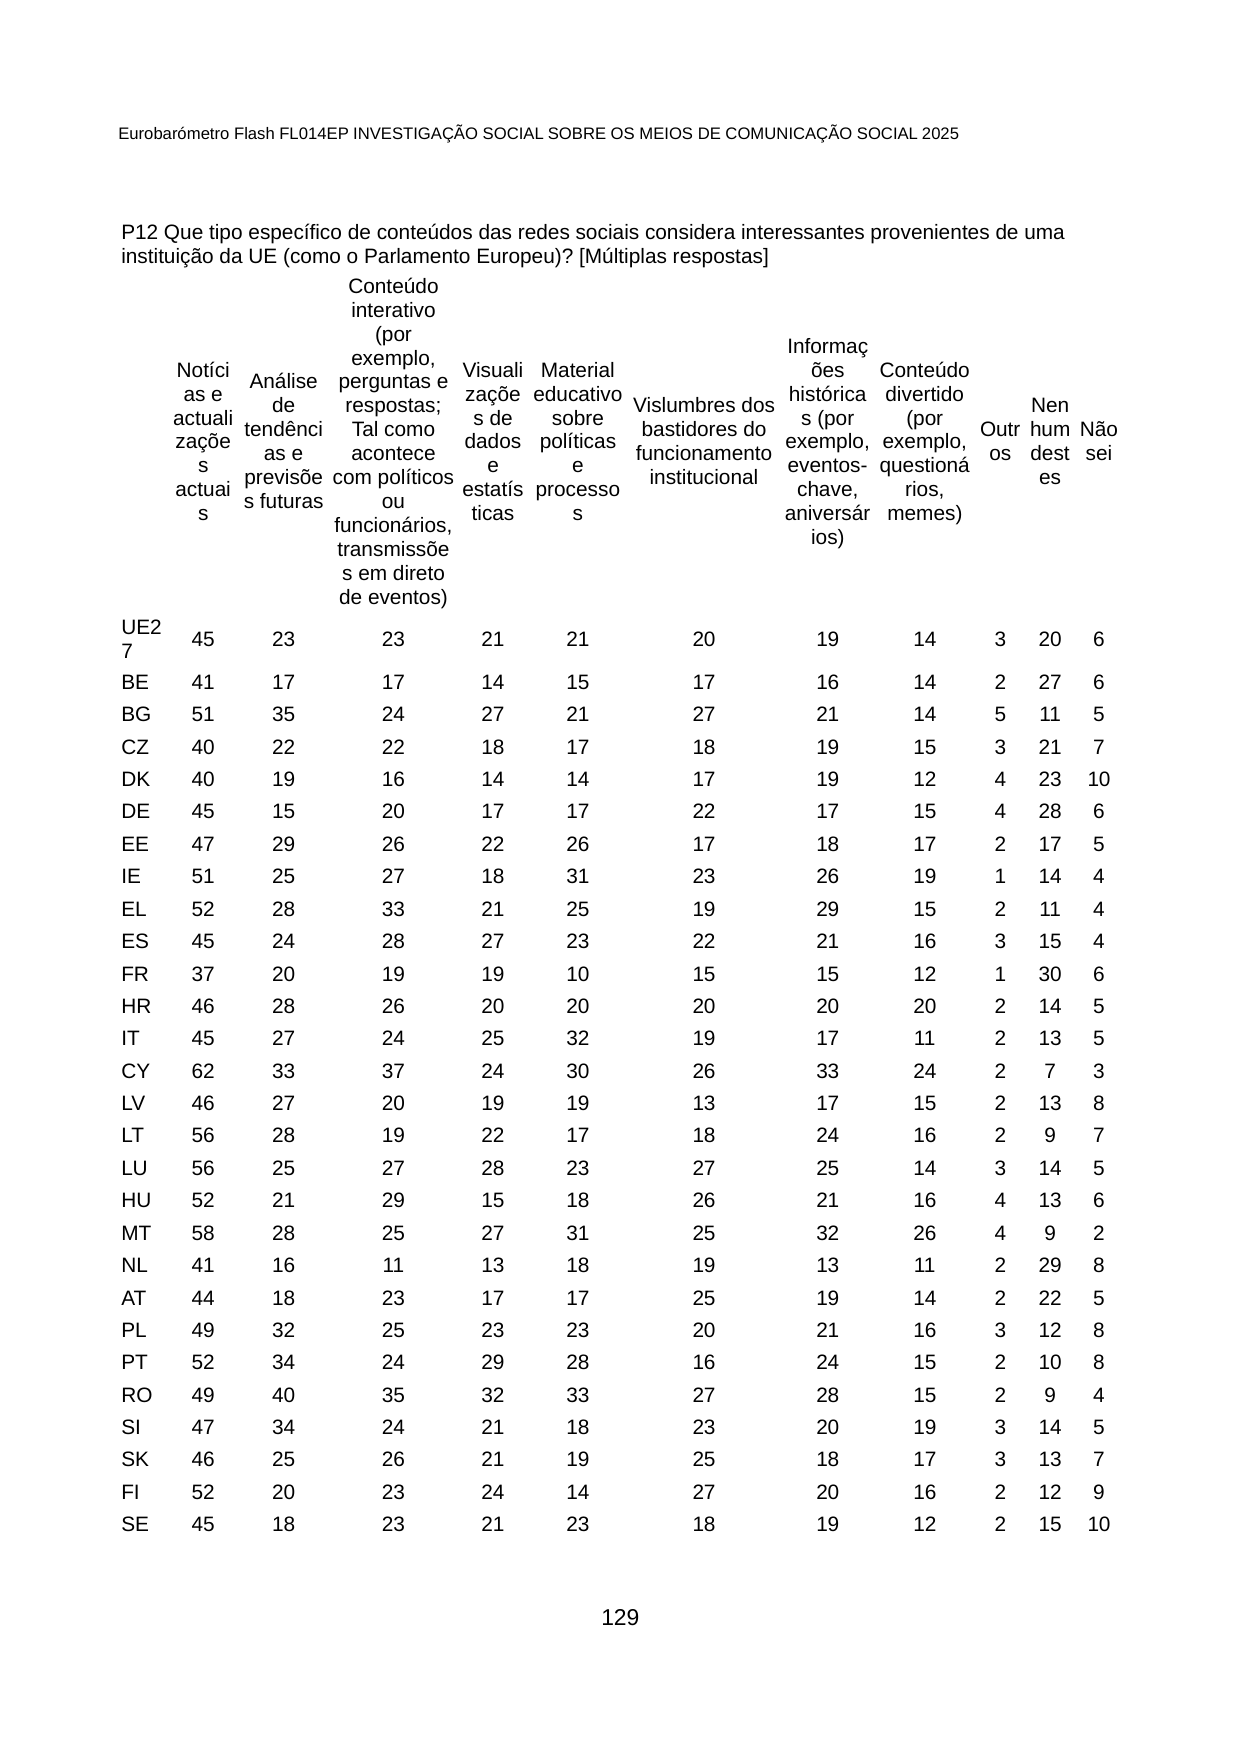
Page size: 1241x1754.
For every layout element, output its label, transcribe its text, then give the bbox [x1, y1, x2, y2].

table_cell 18 [457, 730, 528, 763]
table_cell 2 [975, 893, 1025, 925]
table_cell 33 [528, 1378, 627, 1411]
table_cell 12 [874, 763, 975, 795]
table_cell [118, 271, 168, 612]
table_cell NL [118, 1249, 168, 1281]
table_cell 25 [329, 1314, 457, 1346]
table_cell 12 [1025, 1476, 1074, 1508]
table_cell 17 [874, 1443, 975, 1476]
table_cell 5 [1075, 1152, 1123, 1184]
table_cell 14 [457, 666, 528, 698]
table_cell 6 [1075, 612, 1123, 666]
table_cell 16 [781, 666, 874, 698]
table_cell 25 [781, 1152, 874, 1184]
table_cell 17 [329, 666, 457, 698]
table_cell BG [118, 698, 168, 730]
table_cell 28 [238, 990, 329, 1022]
table_cell 2 [975, 1054, 1025, 1087]
table_cell 25 [528, 893, 627, 925]
table_cell 4 [975, 1216, 1025, 1249]
table_cell 20 [238, 1476, 329, 1508]
table_cell 25 [329, 1216, 457, 1249]
table_cell 14 [1025, 990, 1074, 1022]
table_cell Conteúdo interativo (por exemplo, perguntas e respostas; Tal como acontece com políticos ou funcionários, transmissões em direto de eventos) [329, 271, 457, 612]
table_cell 23 [627, 860, 781, 892]
table_cell 18 [457, 860, 528, 892]
table_cell 15 [874, 1087, 975, 1119]
table_cell 52 [169, 1476, 237, 1508]
table_cell 4 [975, 763, 1025, 795]
table_cell 20 [781, 1411, 874, 1443]
table_cell 20 [627, 612, 781, 666]
table_cell AT [118, 1281, 168, 1313]
table_cell 7 [1075, 730, 1123, 763]
table_cell 27 [238, 1022, 329, 1054]
table_cell 27 [627, 1476, 781, 1508]
table_cell 20 [627, 1314, 781, 1346]
table_cell 27 [627, 698, 781, 730]
table_cell 29 [457, 1346, 528, 1378]
table_cell 27 [1025, 666, 1074, 698]
table_cell 13 [627, 1087, 781, 1119]
table_cell 2 [975, 1378, 1025, 1411]
table_cell 5 [1075, 1411, 1123, 1443]
table_cell 24 [874, 1054, 975, 1087]
table_cell 22 [457, 1119, 528, 1152]
table_cell 10 [1075, 763, 1123, 795]
table_cell 26 [528, 828, 627, 860]
table_cell 40 [169, 763, 237, 795]
table_cell 51 [169, 698, 237, 730]
table_cell 11 [1025, 893, 1074, 925]
table_cell 29 [329, 1184, 457, 1216]
table_cell 11 [1025, 698, 1074, 730]
table_cell 15 [781, 957, 874, 989]
table_cell DK [118, 763, 168, 795]
table_cell 10 [1025, 1346, 1074, 1378]
table_cell 34 [238, 1346, 329, 1378]
table_cell 2 [975, 1508, 1025, 1540]
table_cell 44 [169, 1281, 237, 1313]
table_cell 30 [528, 1054, 627, 1087]
table_cell 2 [975, 1346, 1025, 1378]
table_cell Outros [975, 271, 1025, 612]
table_cell 18 [528, 1249, 627, 1281]
table_cell 20 [238, 957, 329, 989]
table_cell 49 [169, 1314, 237, 1346]
table_cell 5 [975, 698, 1025, 730]
table_cell 19 [329, 1119, 457, 1152]
table_cell 31 [528, 860, 627, 892]
table_cell Conteúdo divertido (por exemplo, questionários, memes) [874, 271, 975, 612]
table_cell 41 [169, 1249, 237, 1281]
table_cell 5 [1075, 1022, 1123, 1054]
table_cell 45 [169, 795, 237, 828]
table_cell 27 [457, 698, 528, 730]
table_cell 28 [238, 1216, 329, 1249]
table_cell CY [118, 1054, 168, 1087]
table_cell 26 [627, 1184, 781, 1216]
table_cell SK [118, 1443, 168, 1476]
table_cell 15 [528, 666, 627, 698]
table_cell 20 [457, 990, 528, 1022]
table_cell 3 [975, 925, 1025, 957]
table_cell 19 [874, 860, 975, 892]
table_cell LV [118, 1087, 168, 1119]
table_cell 2 [975, 1087, 1025, 1119]
table_cell 4 [1075, 925, 1123, 957]
table_cell 11 [329, 1249, 457, 1281]
table_cell 13 [1025, 1022, 1074, 1054]
table_cell 17 [528, 730, 627, 763]
table_cell 2 [975, 1281, 1025, 1313]
table_cell 37 [169, 957, 237, 989]
table_cell 15 [874, 1378, 975, 1411]
table_cell 20 [329, 1087, 457, 1119]
table_cell 18 [627, 730, 781, 763]
table_cell 12 [874, 957, 975, 989]
table_cell EE [118, 828, 168, 860]
table_cell 10 [1075, 1508, 1123, 1540]
table_cell 3 [975, 1411, 1025, 1443]
table_cell 17 [627, 828, 781, 860]
table_cell Material educativo sobre políticas e processos [528, 271, 627, 612]
table_cell 5 [1075, 1281, 1123, 1313]
table_cell 16 [874, 1119, 975, 1152]
table_cell 21 [457, 893, 528, 925]
table_cell 3 [975, 730, 1025, 763]
table_cell 2 [975, 1119, 1025, 1152]
table_cell 29 [781, 893, 874, 925]
table_cell 22 [627, 795, 781, 828]
table_cell 25 [627, 1281, 781, 1313]
table_cell 7 [1075, 1119, 1123, 1152]
table_cell 6 [1075, 1184, 1123, 1216]
table_cell 18 [238, 1508, 329, 1540]
table_cell 34 [238, 1411, 329, 1443]
table_cell 22 [1025, 1281, 1074, 1313]
table_cell BE [118, 666, 168, 698]
table_cell 27 [457, 1216, 528, 1249]
table_cell 8 [1075, 1314, 1123, 1346]
table_cell 46 [169, 1443, 237, 1476]
table_cell 25 [238, 860, 329, 892]
table_cell 17 [781, 1022, 874, 1054]
table_cell 22 [457, 828, 528, 860]
table_cell 13 [457, 1249, 528, 1281]
table_cell 19 [781, 612, 874, 666]
table_cell 3 [975, 1443, 1025, 1476]
table_cell 10 [528, 957, 627, 989]
table_cell 21 [457, 1443, 528, 1476]
table_cell 16 [874, 925, 975, 957]
table_cell 52 [169, 1346, 237, 1378]
table_cell 13 [1025, 1184, 1074, 1216]
table_cell 40 [169, 730, 237, 763]
table_cell 15 [874, 893, 975, 925]
table_cell 17 [528, 1119, 627, 1152]
table_cell 24 [329, 698, 457, 730]
table_cell 35 [329, 1378, 457, 1411]
table_cell 25 [238, 1152, 329, 1184]
table_cell 27 [457, 925, 528, 957]
table_cell 23 [329, 1508, 457, 1540]
table_cell 4 [975, 795, 1025, 828]
table_cell 52 [169, 893, 237, 925]
table_cell 29 [1025, 1249, 1074, 1281]
table_cell 23 [329, 612, 457, 666]
table_cell 26 [329, 828, 457, 860]
table_cell 41 [169, 666, 237, 698]
table_cell 19 [238, 763, 329, 795]
table_cell 6 [1075, 666, 1123, 698]
table_cell 15 [874, 730, 975, 763]
table_cell 20 [781, 990, 874, 1022]
table_cell 20 [627, 990, 781, 1022]
table_cell 22 [627, 925, 781, 957]
table_cell 15 [1025, 925, 1074, 957]
table_cell 25 [627, 1443, 781, 1476]
table_cell 18 [528, 1411, 627, 1443]
table_cell 17 [238, 666, 329, 698]
table_cell 3 [1075, 1054, 1123, 1087]
table_cell IE [118, 860, 168, 892]
table_cell 47 [169, 1411, 237, 1443]
table_cell 29 [238, 828, 329, 860]
table_cell 19 [329, 957, 457, 989]
table_cell 3 [975, 1314, 1025, 1346]
table_cell PT [118, 1346, 168, 1378]
table_cell 27 [238, 1087, 329, 1119]
table_cell 15 [874, 795, 975, 828]
table_cell MT [118, 1216, 168, 1249]
table_cell 52 [169, 1184, 237, 1216]
table_cell 21 [781, 925, 874, 957]
table_cell 5 [1075, 698, 1123, 730]
table_cell Nenhum destes [1025, 271, 1074, 612]
table_cell 17 [1025, 828, 1074, 860]
table_cell 20 [528, 990, 627, 1022]
table_cell 45 [169, 612, 237, 666]
table_cell 21 [457, 1411, 528, 1443]
table_cell 23 [528, 1314, 627, 1346]
table_cell 2 [975, 990, 1025, 1022]
table_cell 24 [329, 1411, 457, 1443]
table_cell 23 [528, 925, 627, 957]
table_cell EL [118, 893, 168, 925]
table_cell 15 [1025, 1508, 1074, 1540]
table_cell 2 [1075, 1216, 1123, 1249]
table_cell 26 [329, 1443, 457, 1476]
table_cell 30 [1025, 957, 1074, 989]
table_cell 49 [169, 1378, 237, 1411]
table_cell 21 [238, 1184, 329, 1216]
table_cell IT [118, 1022, 168, 1054]
table_cell FR [118, 957, 168, 989]
table_cell SE [118, 1508, 168, 1540]
table_cell 20 [781, 1476, 874, 1508]
table_cell 28 [329, 925, 457, 957]
table_cell 33 [781, 1054, 874, 1087]
table_cell 2 [975, 666, 1025, 698]
table_cell 22 [238, 730, 329, 763]
table_cell 13 [781, 1249, 874, 1281]
table_cell 62 [169, 1054, 237, 1087]
table_cell 19 [457, 957, 528, 989]
table_cell 12 [874, 1508, 975, 1540]
table_cell 45 [169, 925, 237, 957]
table_cell 23 [627, 1411, 781, 1443]
table_cell 13 [1025, 1443, 1074, 1476]
table_cell 5 [1075, 828, 1123, 860]
table_cell 24 [329, 1346, 457, 1378]
table_cell 19 [627, 1249, 781, 1281]
table_cell 21 [781, 698, 874, 730]
table_cell 4 [975, 1184, 1025, 1216]
table_cell 17 [781, 1087, 874, 1119]
table_cell 21 [457, 1508, 528, 1540]
table_cell 17 [528, 795, 627, 828]
table_cell 16 [874, 1184, 975, 1216]
table_cell 27 [329, 860, 457, 892]
table_cell 16 [874, 1314, 975, 1346]
table_cell 17 [457, 795, 528, 828]
table_cell 37 [329, 1054, 457, 1087]
table_cell 26 [781, 860, 874, 892]
table_cell 26 [329, 990, 457, 1022]
table_cell 6 [1075, 795, 1123, 828]
table_cell 19 [528, 1087, 627, 1119]
table_cell 7 [1025, 1054, 1074, 1087]
table_cell 3 [975, 1152, 1025, 1184]
table_cell 28 [528, 1346, 627, 1378]
table_cell 28 [238, 893, 329, 925]
table_cell Notícias e actualizações actuais [169, 271, 237, 612]
table_cell HR [118, 990, 168, 1022]
table_cell 14 [1025, 1411, 1074, 1443]
table_cell 11 [874, 1022, 975, 1054]
table_cell 15 [238, 795, 329, 828]
table_cell 6 [1075, 957, 1123, 989]
table_cell 21 [781, 1314, 874, 1346]
table_cell 13 [1025, 1087, 1074, 1119]
table_cell 28 [457, 1152, 528, 1184]
table_cell 2 [975, 1022, 1025, 1054]
table_cell 27 [627, 1152, 781, 1184]
table_cell 19 [874, 1411, 975, 1443]
table_cell 18 [238, 1281, 329, 1313]
table_cell 17 [781, 795, 874, 828]
table_cell 9 [1075, 1476, 1123, 1508]
table_cell 26 [874, 1216, 975, 1249]
table_cell 46 [169, 1087, 237, 1119]
table_cell 19 [627, 1022, 781, 1054]
table_cell 14 [457, 763, 528, 795]
table_cell LT [118, 1119, 168, 1152]
table_cell 23 [329, 1281, 457, 1313]
table_cell 56 [169, 1119, 237, 1152]
table_header P12 Que tipo específico de conteúdos das redes sociais considera interessantes provenientes de uma instituição da UE (como o Parlamento Europeu)? [Múltiplas respostas] [118, 217, 1123, 271]
table_cell 19 [781, 730, 874, 763]
table_cell 16 [238, 1249, 329, 1281]
table_cell 28 [781, 1378, 874, 1411]
table_cell 18 [627, 1119, 781, 1152]
table_cell 25 [627, 1216, 781, 1249]
table_cell 16 [627, 1346, 781, 1378]
table_cell 23 [1025, 763, 1074, 795]
table_cell 56 [169, 1152, 237, 1184]
table_cell 11 [874, 1249, 975, 1281]
table_cell 32 [457, 1378, 528, 1411]
table_cell 19 [781, 1281, 874, 1313]
table_cell 27 [627, 1378, 781, 1411]
table_cell 19 [528, 1443, 627, 1476]
table_cell 9 [1025, 1119, 1074, 1152]
table_cell CZ [118, 730, 168, 763]
table_cell 15 [874, 1346, 975, 1378]
table_cell 9 [1025, 1378, 1074, 1411]
table_cell 18 [528, 1184, 627, 1216]
table_cell 8 [1075, 1087, 1123, 1119]
table_cell ES [118, 925, 168, 957]
table_cell 33 [329, 893, 457, 925]
table_cell 24 [781, 1119, 874, 1152]
table_cell 20 [1025, 612, 1074, 666]
table_cell HU [118, 1184, 168, 1216]
table_cell SI [118, 1411, 168, 1443]
table_cell RO [118, 1378, 168, 1411]
table_cell PL [118, 1314, 168, 1346]
table_cell 23 [528, 1152, 627, 1184]
table_cell 23 [457, 1314, 528, 1346]
table_cell 14 [1025, 1152, 1074, 1184]
table_cell 14 [874, 1152, 975, 1184]
table_cell 51 [169, 860, 237, 892]
table_cell DE [118, 795, 168, 828]
table_cell 14 [874, 1281, 975, 1313]
table_cell 3 [975, 612, 1025, 666]
table_cell 35 [238, 698, 329, 730]
table_cell 16 [874, 1476, 975, 1508]
table_cell 8 [1075, 1249, 1123, 1281]
table_cell 18 [781, 828, 874, 860]
table_cell 2 [975, 1476, 1025, 1508]
table_cell 45 [169, 1508, 237, 1540]
table_cell 14 [874, 612, 975, 666]
table_cell Informações históricas (por exemplo, eventos-chave, aniversários) [781, 271, 874, 612]
table_cell 17 [457, 1281, 528, 1313]
table_cell 14 [874, 666, 975, 698]
table_cell 26 [627, 1054, 781, 1087]
table_cell 32 [781, 1216, 874, 1249]
table_cell 16 [329, 763, 457, 795]
table_cell 14 [874, 698, 975, 730]
table_cell 14 [1025, 860, 1074, 892]
table_cell 9 [1025, 1216, 1074, 1249]
table_cell 21 [457, 612, 528, 666]
table_cell FI [118, 1476, 168, 1508]
table_cell 2 [975, 1249, 1025, 1281]
table_cell 15 [627, 957, 781, 989]
table_cell 20 [874, 990, 975, 1022]
table_cell 24 [457, 1054, 528, 1087]
table_cell 32 [238, 1314, 329, 1346]
table_cell 27 [329, 1152, 457, 1184]
table_cell UE27 [118, 612, 168, 666]
table_cell 24 [781, 1346, 874, 1378]
table_cell 19 [627, 893, 781, 925]
table_cell 12 [1025, 1314, 1074, 1346]
table_cell 4 [1075, 1378, 1123, 1411]
table_cell Vislumbres dos bastidores do funcionamento institucional [627, 271, 781, 612]
table_cell 47 [169, 828, 237, 860]
table_cell 33 [238, 1054, 329, 1087]
table_cell 28 [1025, 795, 1074, 828]
table_cell 17 [874, 828, 975, 860]
table_cell 45 [169, 1022, 237, 1054]
table_cell 17 [627, 666, 781, 698]
table_cell 46 [169, 990, 237, 1022]
table_cell Análise de tendências e previsões futuras [238, 271, 329, 612]
table_cell 19 [457, 1087, 528, 1119]
table_cell 18 [781, 1443, 874, 1476]
table_cell 7 [1075, 1443, 1123, 1476]
table_cell 23 [329, 1476, 457, 1508]
table_cell 32 [528, 1022, 627, 1054]
table_cell 8 [1075, 1346, 1123, 1378]
table_cell 40 [238, 1378, 329, 1411]
table_cell 17 [627, 763, 781, 795]
table_cell 14 [528, 1476, 627, 1508]
table_cell 21 [781, 1184, 874, 1216]
table_cell 15 [457, 1184, 528, 1216]
table_cell 18 [627, 1508, 781, 1540]
table_cell 19 [781, 763, 874, 795]
table_cell 58 [169, 1216, 237, 1249]
table_cell 22 [329, 730, 457, 763]
table_cell 25 [238, 1443, 329, 1476]
table_cell 4 [1075, 893, 1123, 925]
table_cell 19 [781, 1508, 874, 1540]
table_cell 14 [528, 763, 627, 795]
table_cell 1 [975, 957, 1025, 989]
table_cell 5 [1075, 990, 1123, 1022]
table_cell 21 [528, 698, 627, 730]
table_cell 20 [329, 795, 457, 828]
table_cell 17 [528, 1281, 627, 1313]
table_cell 24 [457, 1476, 528, 1508]
table_cell 31 [528, 1216, 627, 1249]
table_cell 24 [238, 925, 329, 957]
table_cell 1 [975, 860, 1025, 892]
table_cell 2 [975, 828, 1025, 860]
table_cell 23 [528, 1508, 627, 1540]
table_cell 25 [457, 1022, 528, 1054]
table_cell 21 [1025, 730, 1074, 763]
table_cell LU [118, 1152, 168, 1184]
table_cell 21 [528, 612, 627, 666]
table_cell Visualizações de dados e estatísticas [457, 271, 528, 612]
table_cell 28 [238, 1119, 329, 1152]
table_cell 4 [1075, 860, 1123, 892]
table_cell 24 [329, 1022, 457, 1054]
table_cell Não sei [1075, 271, 1123, 612]
table_cell 23 [238, 612, 329, 666]
